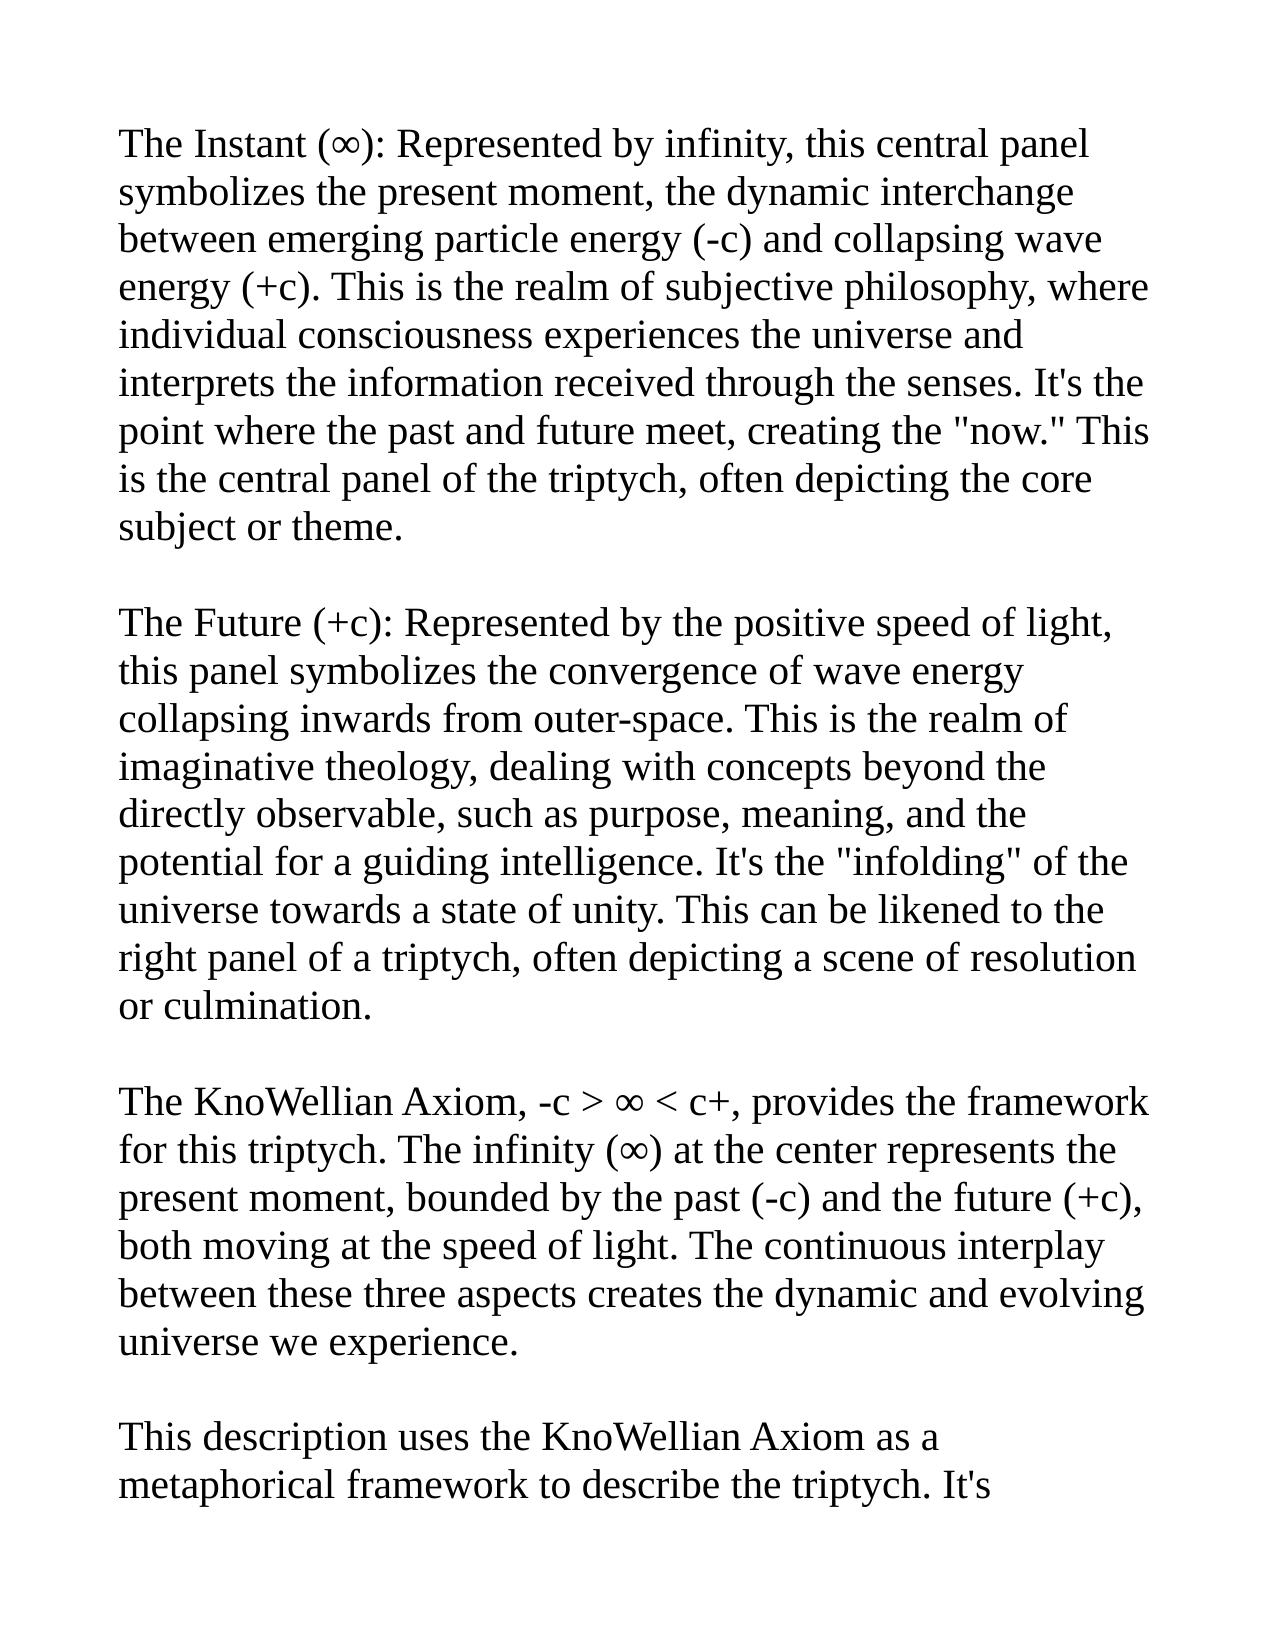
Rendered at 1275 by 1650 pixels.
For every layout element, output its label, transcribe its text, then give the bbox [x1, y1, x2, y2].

text This description uses the KnoWellian Axiom as a metaphorical framework to describe the triptych. It's [118, 1412, 1157, 1508]
text The Future (+c): Represented by the positive speed of light, this panel symbolizes the convergence of wave energy collapsing inwards from outer-space. This is the realm of imaginative theology, dealing with concepts beyond the directly observable, such as purpose, meaning, and the potential for a guiding intelligence. It's the "infolding" of the universe towards a state of unity. This can be likened to the right panel of a triptych, often depicting a scene of resolution or culmination. [118, 597, 1157, 1028]
text The KnoWellian Axiom, -c > ∞ < c+, provides the framework for this triptych. The infinity (∞) at the center represents the present moment, bounded by the past (-c) and the future (+c), both moving at the speed of light. The continuous interplay between these three aspects creates the dynamic and evolving universe we experience. [118, 1076, 1157, 1364]
text The Instant (∞): Represented by infinity, this central panel symbolizes the present moment, the dynamic interchange between emerging particle energy (-c) and collapsing wave energy (+c). This is the realm of subjective philosophy, where individual consciousness experiences the universe and interprets the information received through the senses. It's the point where the past and future meet, creating the "now." This is the central panel of the triptych, often depicting the core subject or theme. [118, 118, 1157, 549]
